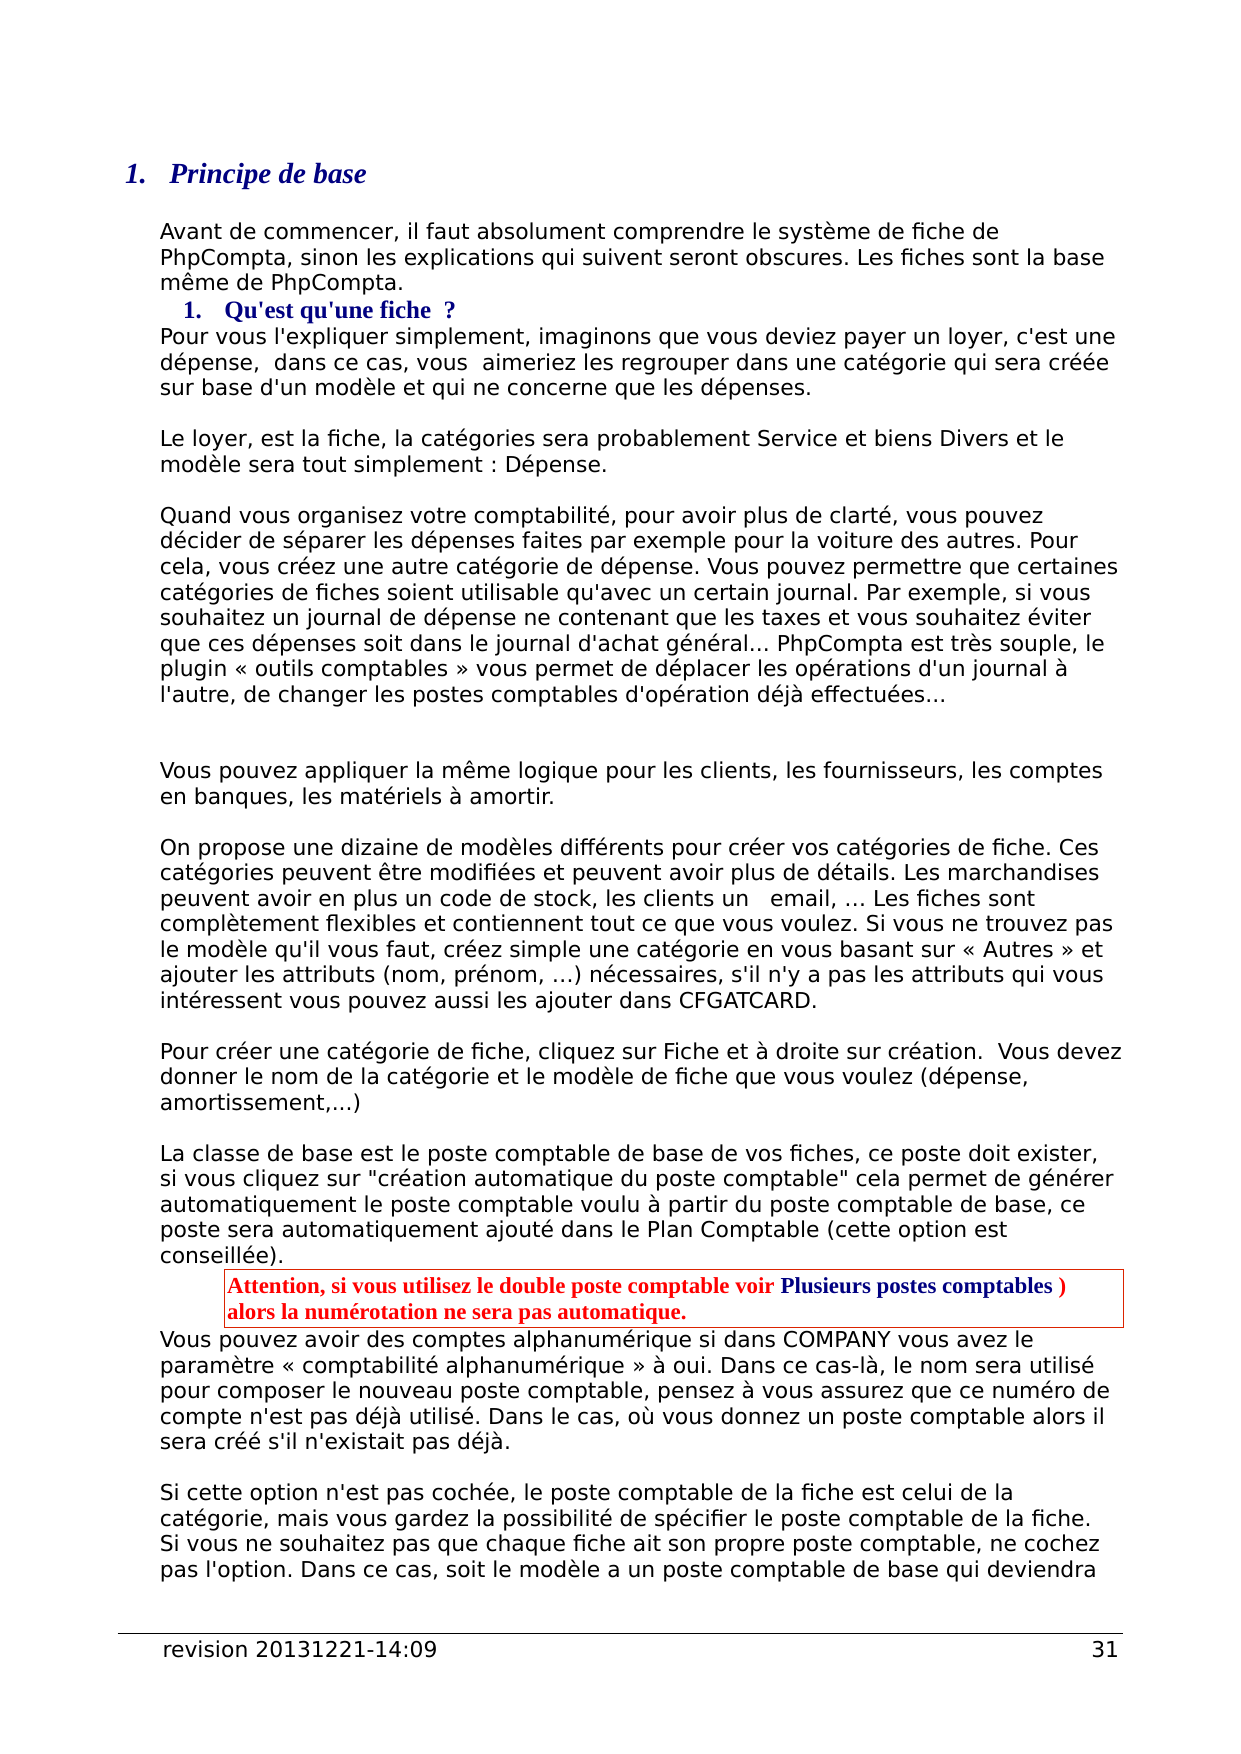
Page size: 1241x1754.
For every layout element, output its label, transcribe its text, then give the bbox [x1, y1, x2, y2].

text Avant de commencer, il faut absolument comprendre le système de fiche de PhpCompta, sinon les explications qui suivent seront obscures. Les fiches sont la base même de PhpCompta. [159, 219, 1123, 296]
text Si vous ne souhaitez pas que chaque fiche ait son propre poste comptable, ne cochez pas l'option. Dans ce cas, soit le modèle a un poste comptable de base qui deviendra [159, 1532, 1123, 1583]
text La classe de base est le poste comptable de base de vos fiches, ce poste doit exister, si vous cliquez sur "création automatique du poste comptable" cela permet de générer automatiquement le poste comptable voulu à partir du poste comptable de base, ce poste sera automatiquement ajouté dans le Plan Comptable (cette option est conseillée). [159, 1141, 1123, 1269]
text Si cette option n'est pas cochée, le poste comptable de la fiche est celui de la catégorie, mais vous gardez la possibilité de spécifier le poste comptable de la fiche. [159, 1481, 1123, 1532]
text Pour créer une catégorie de fiche, cliquez sur Fiche et à droite sur création. Vous devez donner le nom de la catégorie et le modèle de fiche que vous voulez (dépense, amortissement,...) [159, 1039, 1123, 1116]
subtitle Principe de base [117, 156, 1123, 189]
text Attention, si vous utilisez le double poste comptable voir Plusieurs postes comptables ) alors la numérotation ne sera pas automatique. [225, 1270, 1123, 1327]
text On propose une dizaine de modèles différents pour créer vos catégories de fiche. Ces catégories peuvent être modifiées et peuvent avoir plus de détails. Les marchandises peuvent avoir en plus un code de stock, les clients un email, … Les fiches sont complètement flexibles et contiennent tout ce que vous voulez. Si vous ne trouvez pas le modèle qu'il vous faut, créez simple une catégorie en vous basant sur « Autres » et ajouter les attributs (nom, prénom, …) nécessaires, s'il n'y a pas les attributs qui vous intéressent vous pouvez aussi les ajouter dans CFGATCARD. [159, 835, 1123, 1013]
text Vous pouvez appliquer la même logique pour les clients, les fournisseurs, les comptes en banques, les matériels à amortir. [159, 758, 1123, 809]
subtitle Qu'est qu'une fiche ? [177, 296, 1123, 324]
text Quand vous organisez votre comptabilité, pour avoir plus de clarté, vous pouvez décider de séparer les dépenses faites par exemple pour la voiture des autres. Pour cela, vous créez une autre catégorie de dépense. Vous pouvez permettre que certaines catégories de fiches soient utilisable qu'avec un certain journal. Par exemple, si vous souhaitez un journal de dépense ne contenant que les taxes et vous souhaitez éviter que ces dépenses soit dans le journal d'achat général... PhpCompta est très souple, le plugin « outils comptables » vous permet de déplacer les opérations d'un journal à l'autre, de changer les postes comptables d'opération déjà effectuées... [159, 503, 1123, 707]
text Le loyer, est la fiche, la catégories sera probablement Service et biens Divers et le modèle sera tout simplement : Dépense. [159, 426, 1123, 477]
text Pour vous l'expliquer simplement, imaginons que vous deviez payer un loyer, c'est une dépense, dans ce cas, vous aimeriez les regrouper dans une catégorie qui sera créée sur base d'un modèle et qui ne concerne que les dépenses. [159, 324, 1123, 401]
text Vous pouvez avoir des comptes alphanumérique si dans COMPANY vous avez le paramètre « comptabilité alphanumérique » à oui. Dans ce cas-là, le nom sera utilisé pour composer le nouveau poste comptable, pensez à vous assurez que ce numéro de compte n'est pas déjà utilisé. Dans le cas, où vous donnez un poste comptable alors il sera créé s'il n'existait pas déjà. [159, 1327, 1123, 1455]
